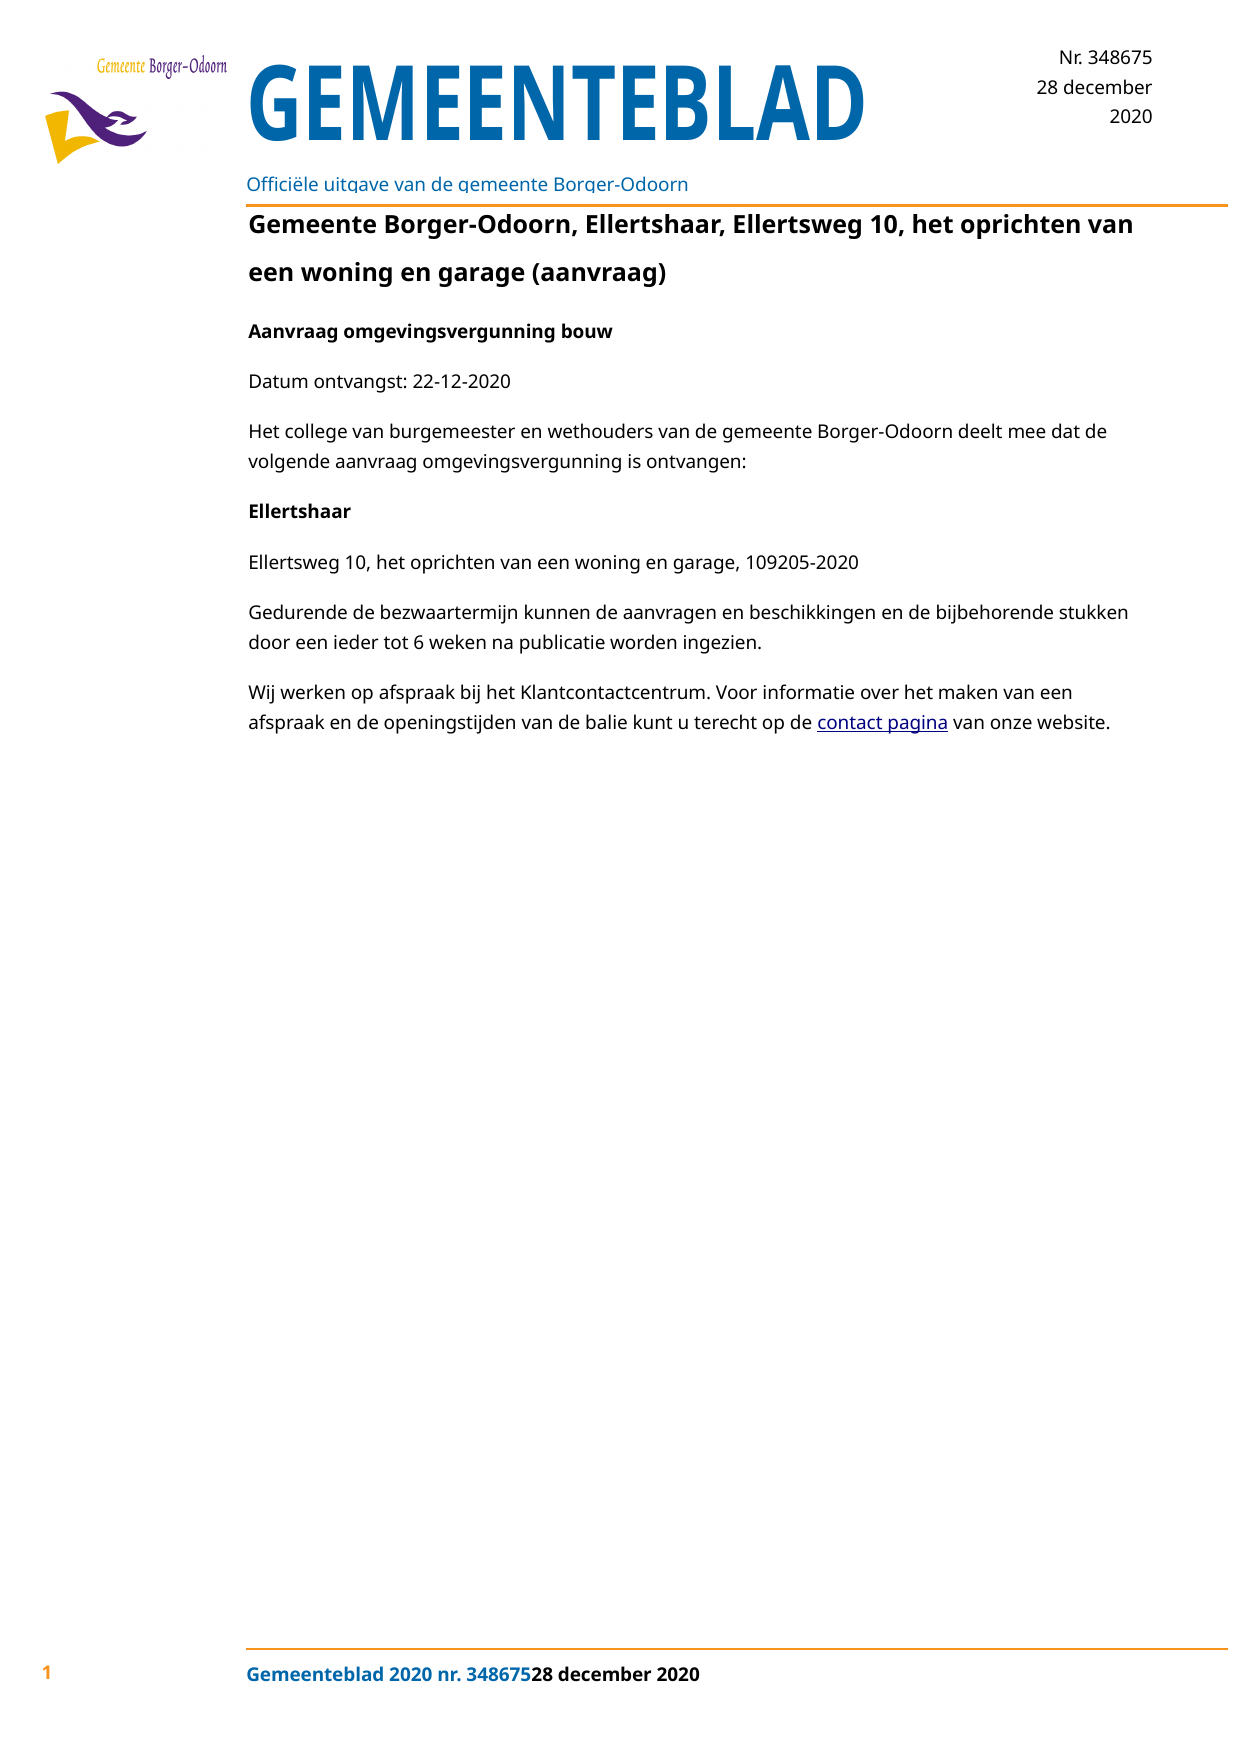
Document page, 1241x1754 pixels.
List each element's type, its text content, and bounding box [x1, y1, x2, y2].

text Datum ontvangst: 22-12-2020 [248, 368, 1152, 394]
text Ellertshaar [248, 499, 1152, 524]
text Wij werken op afspraak bij het Klantcontactcentrum. Voor informatie over het maken van een afspraak en de openingstijden van de balie kunt u terecht op de contact pagina van onze website. [248, 679, 1152, 735]
text Gedurende de bezwaartermijn kunnen de aanvragen en beschikkingen en de bijbehorende stukken door een ieder tot 6 weken na publicatie worden ingezien. [248, 599, 1152, 655]
picture [41, 47, 231, 172]
text Aanvraag omgevingsvergunning bouw [248, 318, 1152, 344]
text Het college van burgemeester en wethouders van de gemeente Borger-Odoorn deelt mee dat de volgende aanvraag omgevingsvergunning is ontvangen: [248, 419, 1152, 474]
text Gemeente Borger-Odoorn, Ellertshaar, Ellertsweg 10, het oprichten van een woning en garage (aanvraag) [248, 207, 1152, 288]
text Ellertsweg 10, het oprichten van een woning en garage, 109205-2020 [248, 549, 1152, 575]
